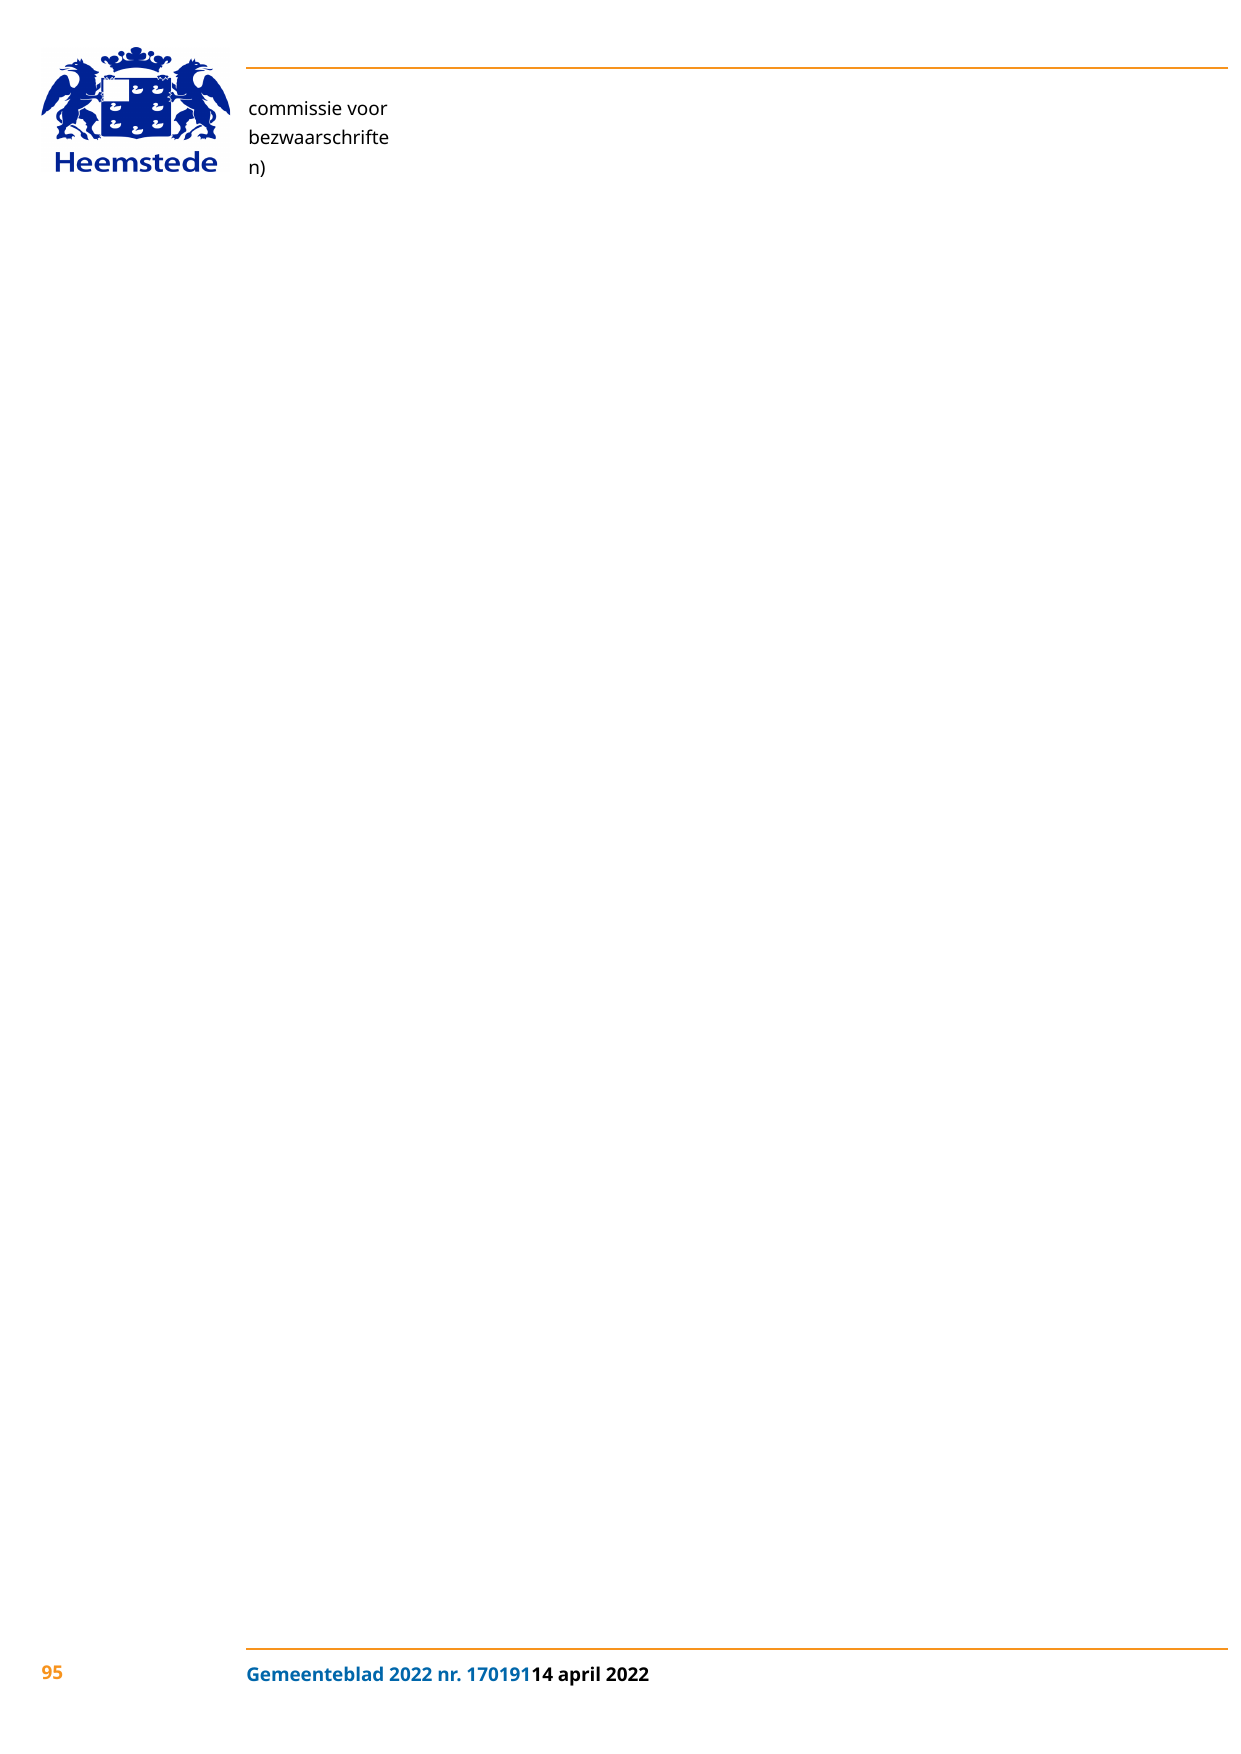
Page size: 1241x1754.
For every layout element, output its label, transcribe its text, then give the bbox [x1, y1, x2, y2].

table_cell commissie voor bezwaarschriften) [248, 95, 398, 180]
table_cell [850, 95, 1001, 180]
table_cell [549, 95, 700, 180]
table_cell [399, 95, 549, 180]
table_cell [700, 95, 850, 180]
table_cell [1001, 95, 1152, 180]
picture [41, 47, 231, 172]
